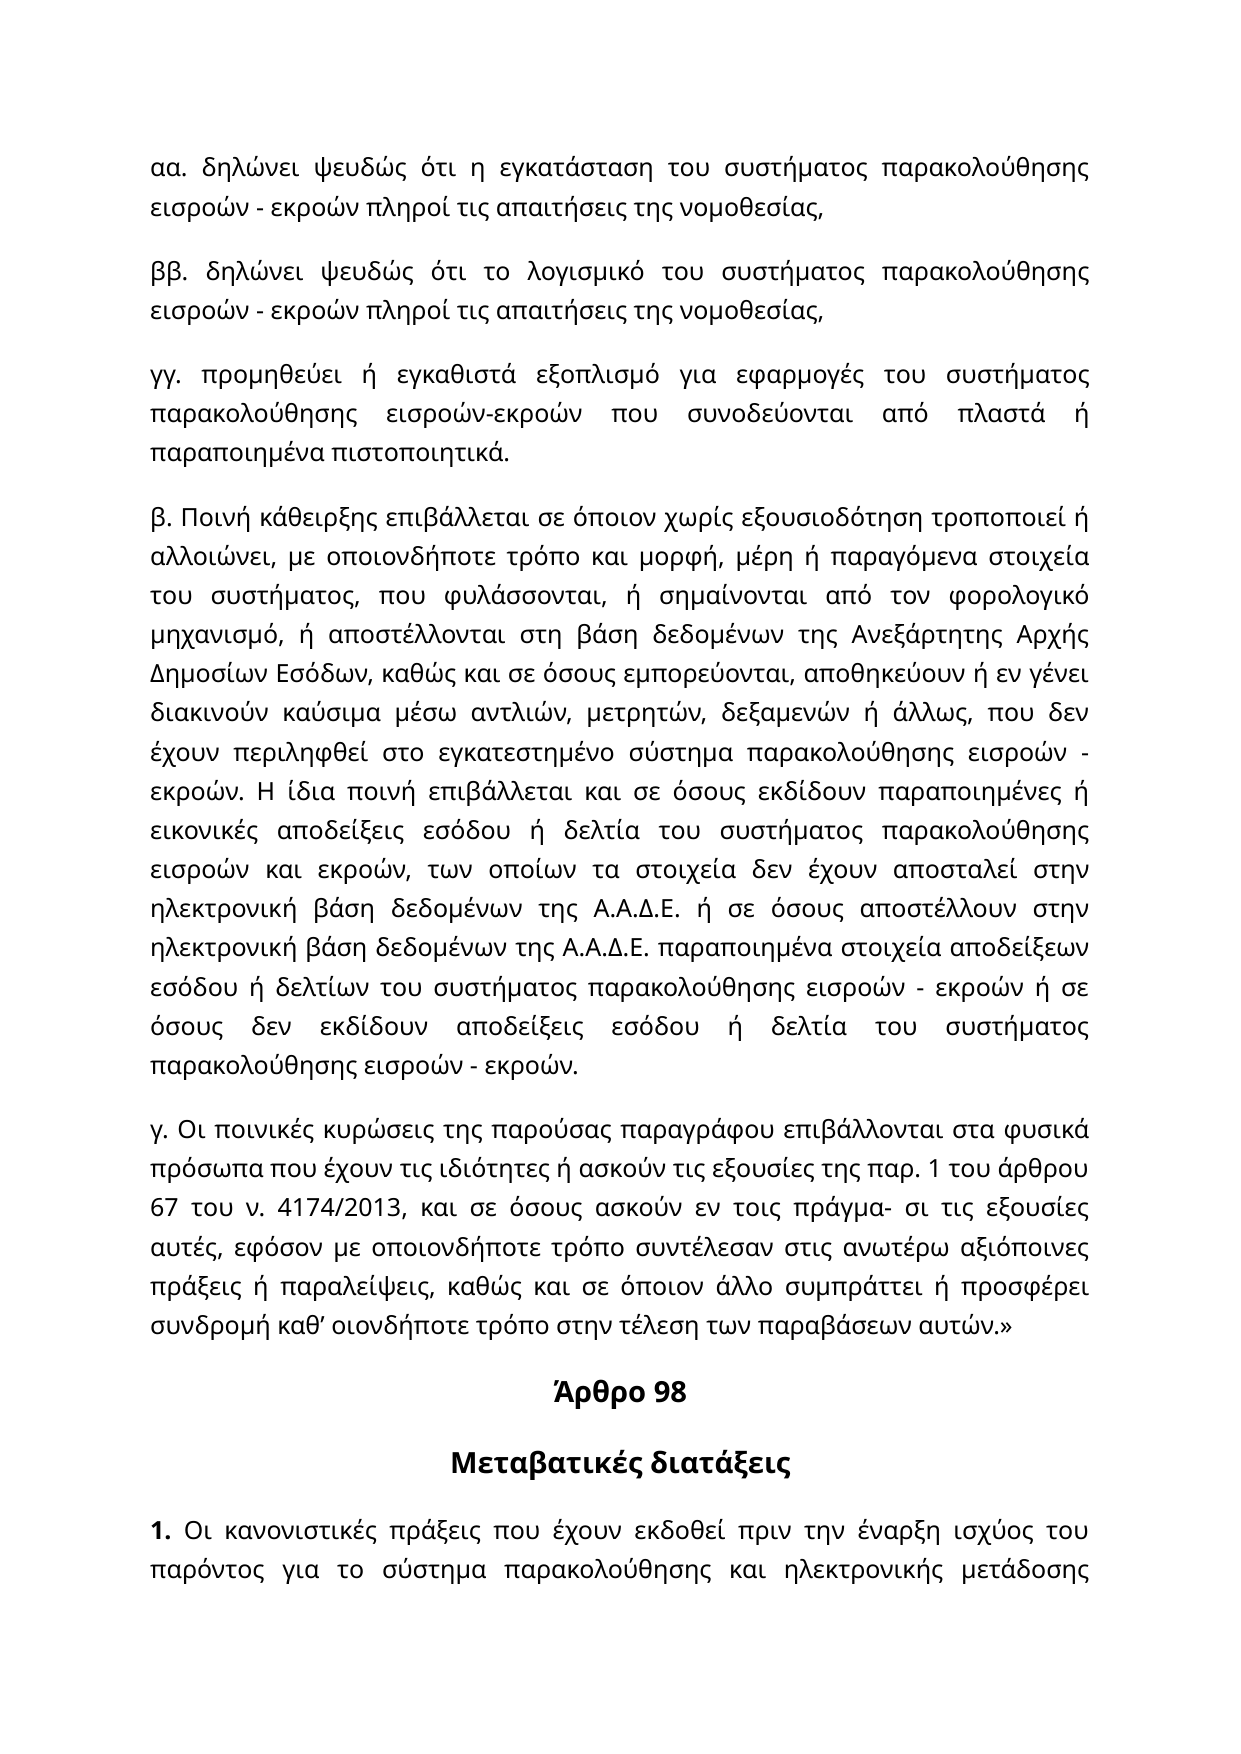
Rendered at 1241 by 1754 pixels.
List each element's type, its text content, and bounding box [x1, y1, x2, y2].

subtitle Μεταβατικές διατάξεις [150, 1442, 1090, 1482]
text ββ. δηλώνει ψευδώς ότι το λογισμικό του συστήματος παρακολούθησης εισροών - εκροών πληροί τις απαιτήσεις της νομοθεσίας, [150, 253, 1090, 327]
text 1. Οι κανονιστικές πράξεις που έχουν εκδοθεί πριν την έναρξη ισχύος του παρόντος για το σύστημα παρακολούθησης και ηλεκτρονικής μετάδοσης [150, 1513, 1090, 1586]
subtitle Άρθρο 98 [150, 1372, 1090, 1411]
text αα. δηλώνει ψευδώς ότι η εγκατάσταση του συστήματος παρακολούθησης εισροών - εκροών πληροί τις απαιτήσεις της νομοθεσίας, [150, 150, 1090, 223]
text γ. Οι ποινικές κυρώσεις της παρούσας παραγράφου επιβάλλονται στα φυσικά πρόσωπα που έχουν τις ιδιότητες ή ασκούν τις εξουσίες της παρ. 1 του άρθρου 67 του ν. 4174/2013, και σε όσους ασκούν εν τοις πράγμα- σι τις εξουσίες αυτές, εφόσον με οποιονδήποτε τρόπο συντέλεσαν στις ανωτέρω αξιόποινες πράξεις ή παραλείψεις, καθώς και σε όποιον άλλο συμπράττει ή προσφέρει συνδρομή καθ’ οιονδήποτε τρόπο στην τέλεση των παραβάσεων αυτών.» [150, 1112, 1090, 1342]
text β. Ποινή κάθειρξης επιβάλλεται σε όποιον χωρίς εξουσιοδότηση τροποποιεί ή αλλοιώνει, με οποιονδήποτε τρόπο και μορφή, μέρη ή παραγόμενα στοιχεία του συστήματος, που φυλάσσονται, ή σημαίνονται από τον φορολογικό μηχανισμό, ή αποστέλλονται στη βάση δεδομένων της Ανεξάρτητης Αρχής Δημοσίων Εσόδων, καθώς και σε όσους εμπορεύονται, αποθηκεύουν ή εν γένει διακινούν καύσιμα μέσω αντλιών, μετρητών, δεξαμενών ή άλλως, που δεν έχουν περιληφθεί στο εγκατεστημένο σύστημα παρακολούθησης εισροών - εκροών. Η ίδια ποινή επιβάλλεται και σε όσους εκδίδουν παραποιημένες ή εικονικές αποδείξεις εσόδου ή δελτία του συστήματος παρακολούθησης εισροών και εκροών, των οποίων τα στοιχεία δεν έχουν αποσταλεί στην ηλεκτρονική βάση δεδομένων της Α.Α.Δ.Ε. ή σε όσους αποστέλλουν στην ηλεκτρονική βάση δεδομένων της Α.Α.Δ.Ε. παραποιημένα στοιχεία αποδείξεων εσόδου ή δελτίων του συστήματος παρακολούθησης εισροών - εκροών ή σε όσους δεν εκδίδουν αποδείξεις εσόδου ή δελτία του συστήματος παρακολούθησης εισροών - εκροών. [150, 499, 1090, 1082]
text γγ. προμηθεύει ή εγκαθιστά εξοπλισμό για εφαρμογές του συστήματος παρακολούθησης εισροών-εκροών που συνοδεύονται από πλαστά ή παραποιημένα πιστοποιητικά. [150, 357, 1090, 469]
